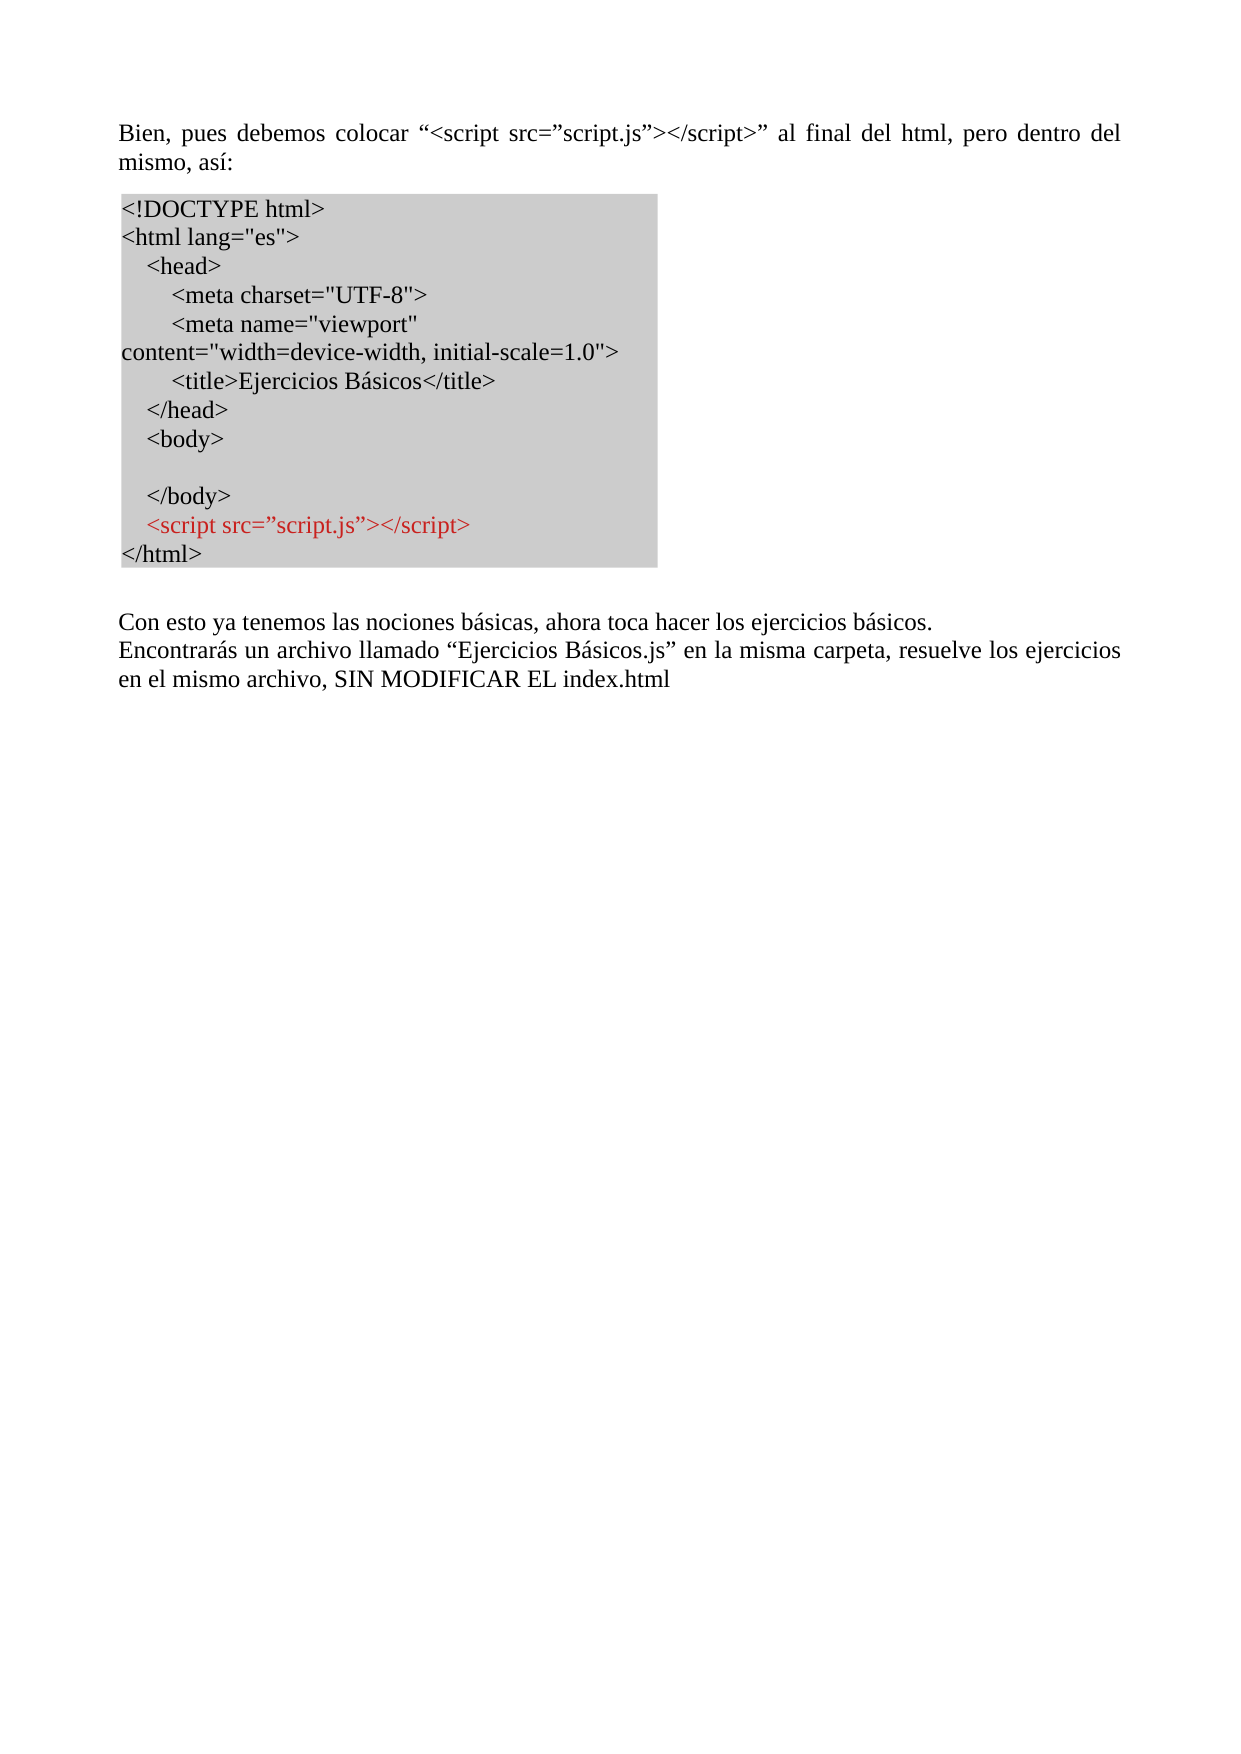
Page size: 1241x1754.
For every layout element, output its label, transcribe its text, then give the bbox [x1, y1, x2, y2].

text Encontrarás un archivo llamado “Ejercicios Básicos.js” en la misma carpeta, resuelve los ejercicios en el mismo archivo, SIN MODIFICAR EL index.html [118, 636, 1122, 693]
text Con esto ya tenemos las nociones básicas, ahora toca hacer los ejercicios básicos. [118, 607, 1122, 636]
text Bien, pues debemos colocar “<script src=”script.js”></script>” al final del html, pero dentro del mismo, así: [118, 118, 1122, 176]
